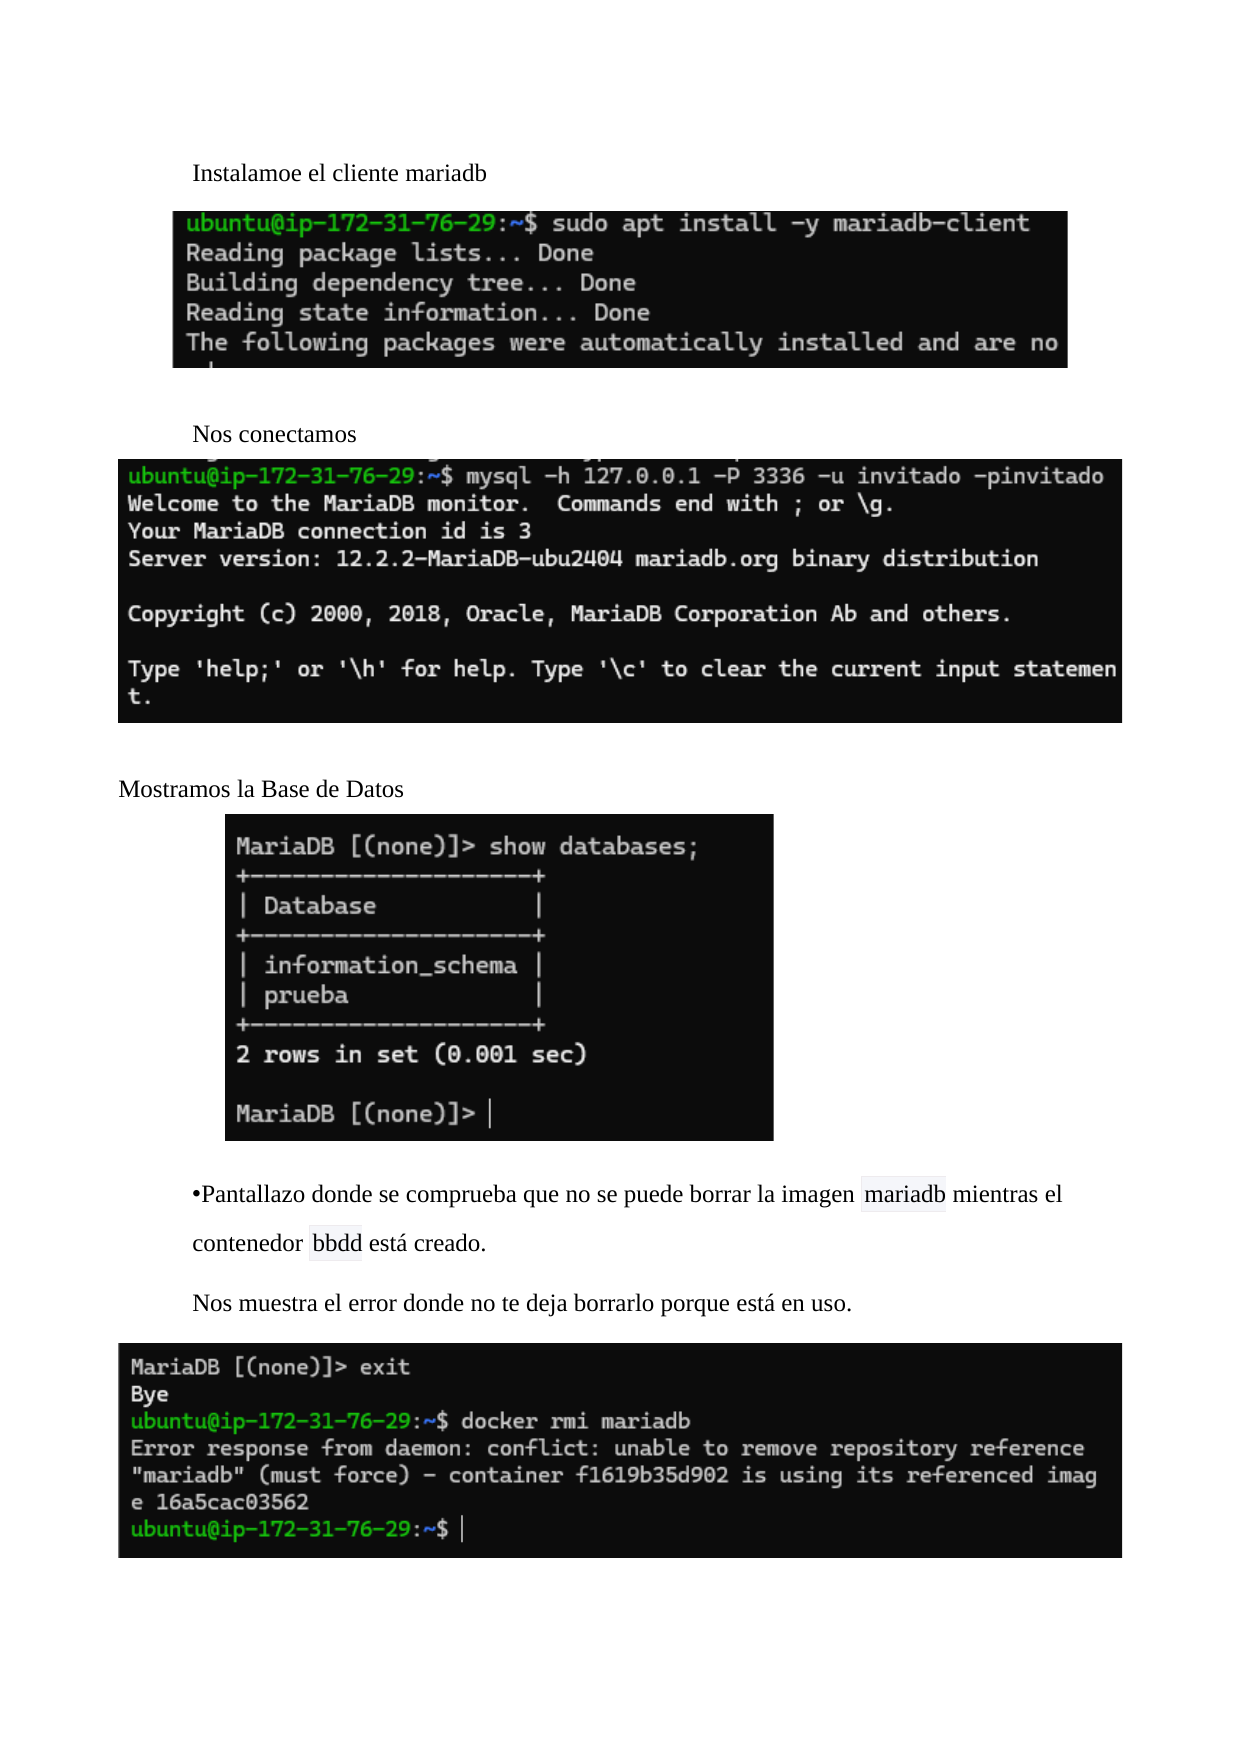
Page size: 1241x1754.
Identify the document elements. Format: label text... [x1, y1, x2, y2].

text Instalamoe el cliente mariadb [118, 158, 1122, 187]
list Nos muestra el error donde no te deja borrarlo porque está en uso. [118, 1288, 1122, 1317]
list Pantallazo donde se comprueba que no se puede borrar la imagen mariadb mientras el contenedor bbdd está creado. [118, 1176, 1122, 1260]
text Nos conectamos [118, 419, 1122, 448]
picture [225, 814, 774, 1141]
picture [118, 459, 1123, 723]
picture [172, 211, 1068, 368]
text Mostramos la Base de Datos [118, 774, 1122, 803]
picture [118, 1343, 1123, 1558]
